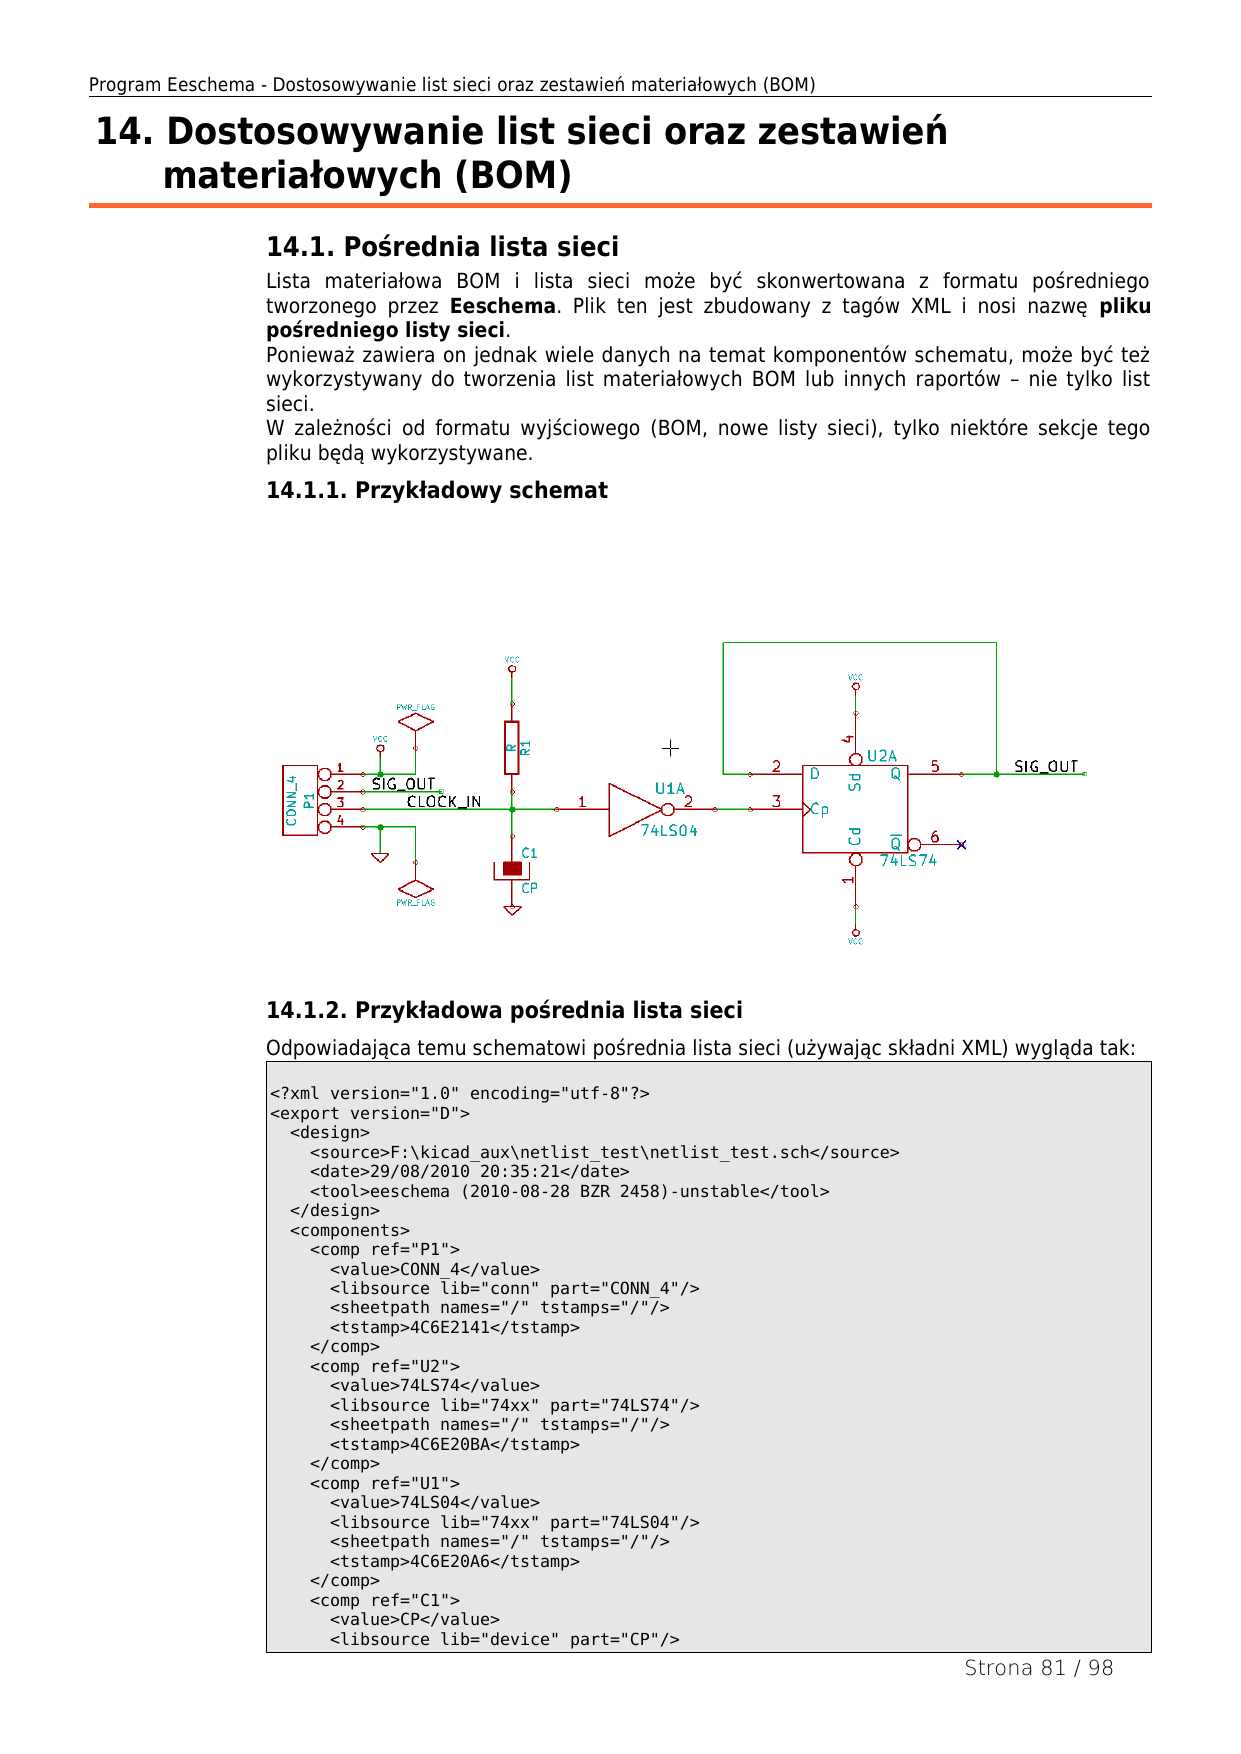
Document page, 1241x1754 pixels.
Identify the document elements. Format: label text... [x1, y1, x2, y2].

text Lista materiałowa BOM i lista sieci może być skonwertowana z formatu pośredniego tworzonego przez Eeschema. Plik ten jest zbudowany z tagów XML i nosi nazwę pliku pośredniego listy sieci. [266, 269, 1152, 343]
text <value>CONN_4</value> [267, 1256, 1151, 1275]
text <libsource lib="74xx" part="74LS04"/> [267, 1509, 1151, 1528]
subtitle Dostosowywanie list sieci oraz zestawień materiałowych (BOM) [88, 103, 1152, 208]
text <comp ref="U2"> [267, 1353, 1151, 1372]
text <source>F:\kicad_aux\netlist_test\netlist_test.sch</source> [267, 1139, 1151, 1158]
text </comp> [267, 1450, 1151, 1470]
text <comp ref="U1"> [267, 1470, 1151, 1489]
text <comp ref="P1"> [267, 1236, 1151, 1256]
text <libsource lib="74xx" part="74LS74"/> [267, 1392, 1151, 1411]
text <value>74LS74</value> [267, 1372, 1151, 1392]
text <design> [267, 1119, 1151, 1139]
text <components> [267, 1217, 1151, 1236]
text </comp> [267, 1333, 1151, 1353]
text <libsource lib="conn" part="CONN_4"/> [267, 1275, 1151, 1294]
text <tstamp>4C6E20BA</tstamp> [267, 1431, 1151, 1450]
text <sheetpath names="/" tstamps="/"/> [267, 1294, 1151, 1314]
text <?xml version="1.0" encoding="utf-8"?> [267, 1080, 1151, 1100]
subtitle Przykładowy schemat [266, 477, 1152, 504]
text W zależności od formatu wyjściowego (BOM, nowe listy sieci), tylko niektóre sekcje tego pliku będą wykorzystywane. [266, 416, 1152, 465]
text </comp> [267, 1567, 1151, 1587]
text <tool>eeschema (2010-08-28 BZR 2458)-unstable</tool> [267, 1178, 1151, 1197]
text <libsource lib="device" part="CP"/> [267, 1626, 1151, 1652]
text Odpowiadająca temu schematowi pośrednia lista sieci (używając składni XML) wygląda tak: [266, 1036, 1152, 1061]
text <tstamp>4C6E20A6</tstamp> [267, 1548, 1151, 1567]
text <comp ref="C1"> [267, 1587, 1151, 1606]
text <value>CP</value> [267, 1606, 1151, 1626]
picture [265, 521, 1094, 980]
text Ponieważ zawiera on jednak wiele danych na temat komponentów schematu, może być też wykorzystywany do tworzenia list materiałowych BOM lub innych raportów – nie tylko list sieci. [266, 343, 1152, 416]
text <tstamp>4C6E2141</tstamp> [267, 1314, 1151, 1333]
subtitle Pośrednia lista sieci [266, 232, 1152, 263]
text <sheetpath names="/" tstamps="/"/> [267, 1528, 1151, 1548]
text <export version="D"> [267, 1100, 1151, 1119]
text <value>74LS04</value> [267, 1489, 1151, 1509]
text <date>29/08/2010 20:35:21</date> [267, 1158, 1151, 1178]
text <sheetpath names="/" tstamps="/"/> [267, 1411, 1151, 1431]
subtitle Przykładowa pośrednia lista sieci [266, 997, 1152, 1024]
text </design> [267, 1197, 1151, 1217]
